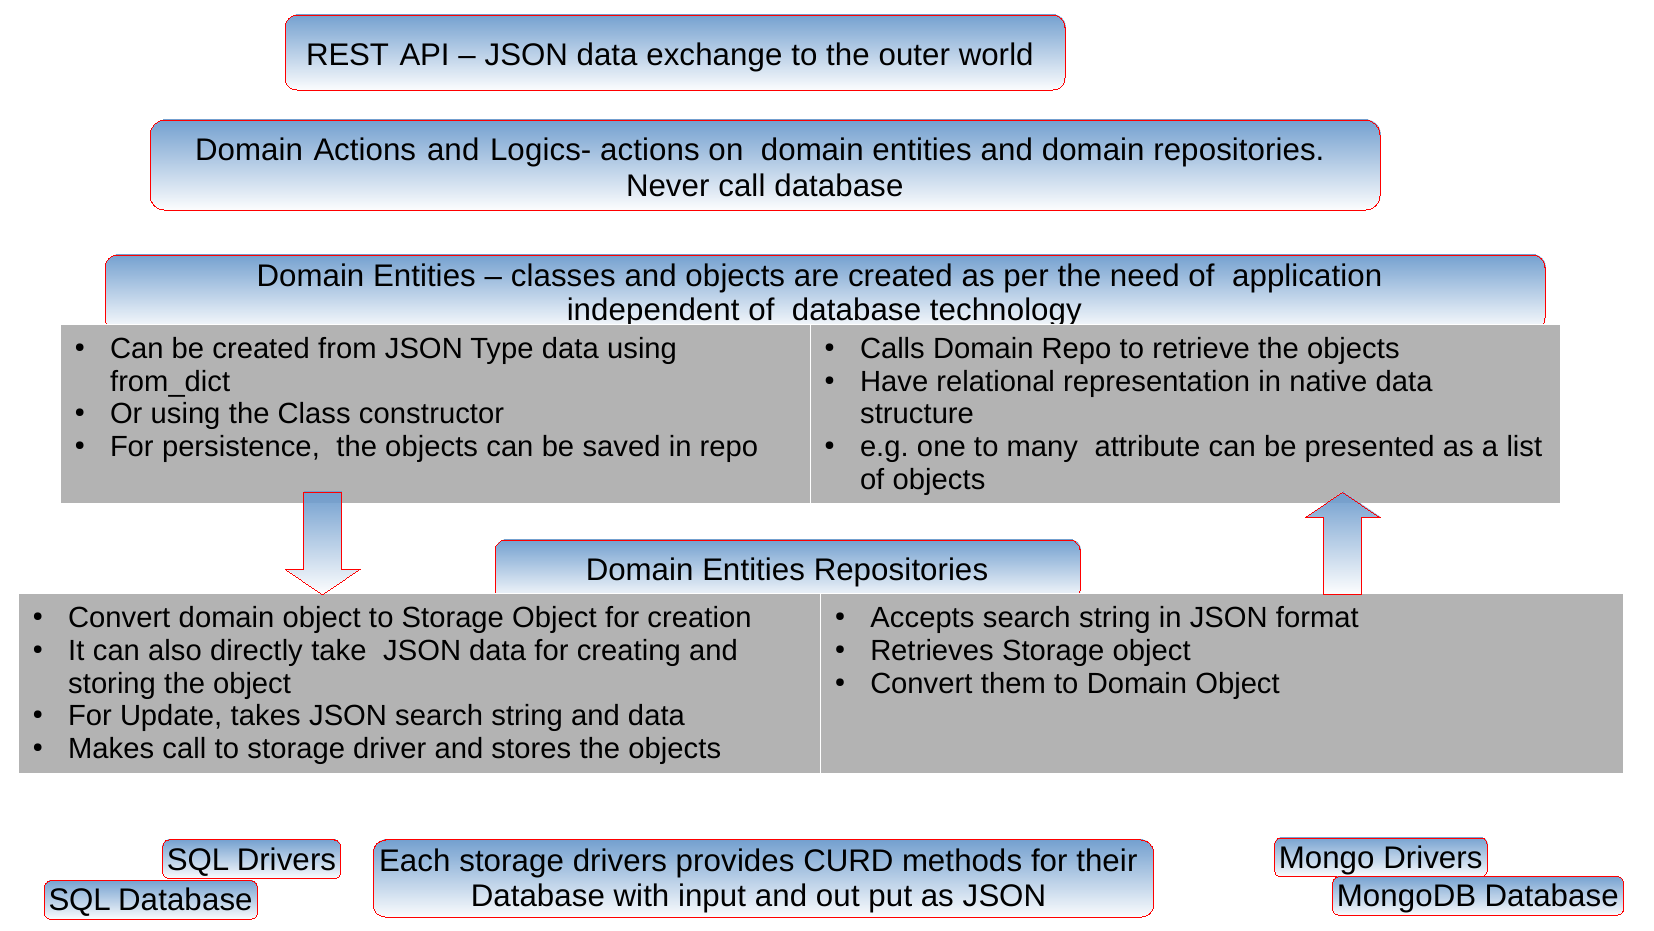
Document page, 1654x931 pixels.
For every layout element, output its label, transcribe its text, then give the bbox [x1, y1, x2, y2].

text_box [1330, 491, 1356, 501]
table_header Calls Domain Repo to retrieve the objects Have relational representation in native data structure e.g. one to many attribute can be presented as a list of objects [811, 325, 1560, 503]
text_box [304, 491, 342, 501]
table_header Can be created from JSON Type data using from_dict Or using the Class constructor For persistence, the objects can be saved in repo [61, 325, 810, 503]
table_header Accepts search string in JSON format Retrieves Storage object Convert them to Domain Object [821, 594, 1623, 773]
table_header Convert domain object to Storage Object for creation It can also directly take JSON data for creating and storing the object For Update, takes JSON search string and data Makes call to storage driver and stores the objects [19, 594, 820, 773]
